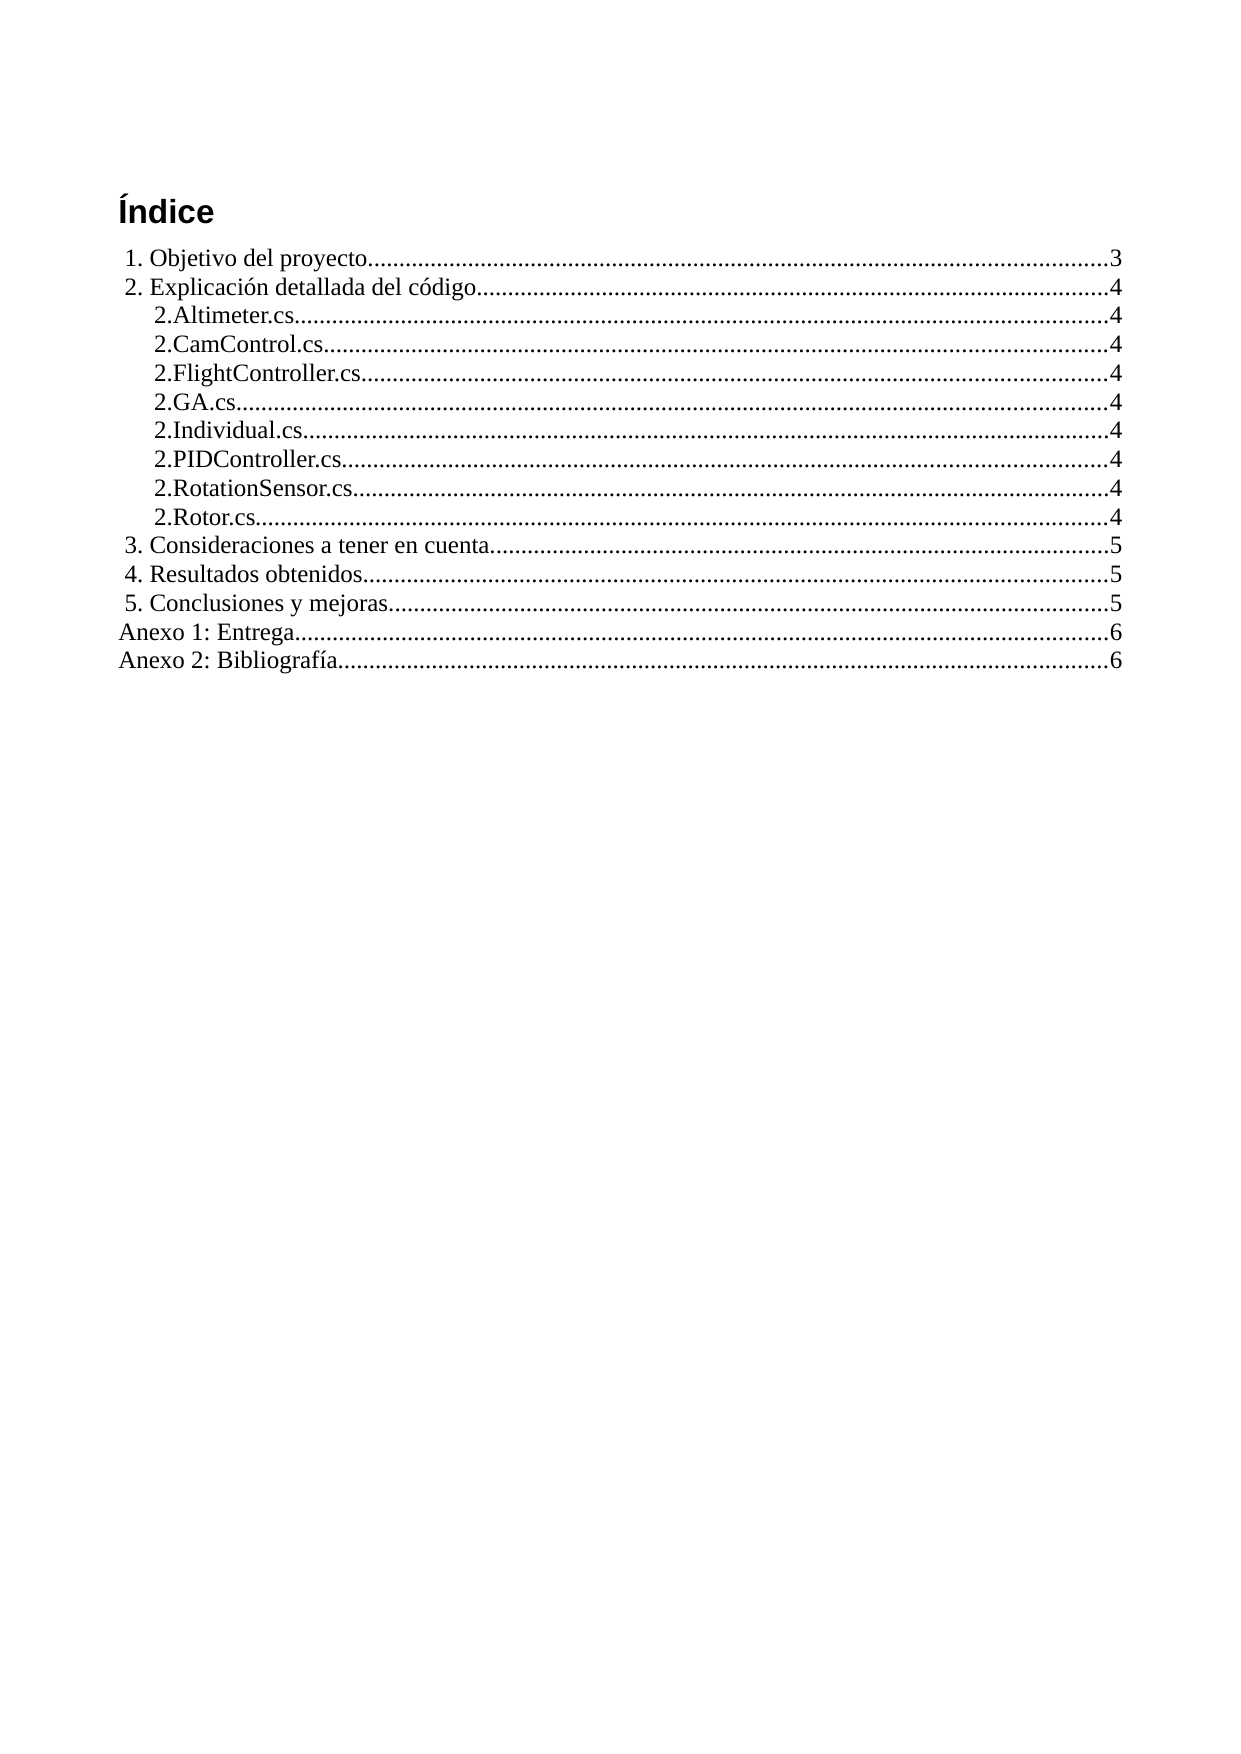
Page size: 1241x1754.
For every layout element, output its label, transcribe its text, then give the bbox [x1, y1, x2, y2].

text 2. Explicación detallada del código. 4 [118, 272, 1122, 301]
text 3. Consideraciones a tener en cuenta. 5 [118, 531, 1122, 559]
text 5. Conclusiones y mejoras. 5 [118, 588, 1122, 617]
text Anexo 2: Bibliografía. 6 [118, 646, 1122, 674]
subtitle Índice [118, 192, 1122, 231]
text 2.Altimeter.cs 4 [148, 301, 1122, 329]
text 2.FlightController.cs 4 [148, 358, 1122, 387]
text 4. Resultados obtenidos. 5 [118, 559, 1122, 588]
text 2.Individual.cs 4 [148, 416, 1122, 444]
text 2.PIDController.cs 4 [148, 444, 1122, 473]
text 2.RotationSensor.cs 4 [148, 473, 1122, 502]
text Anexo 1: Entrega. 6 [118, 617, 1122, 646]
text 2.CamControl.cs 4 [148, 329, 1122, 358]
text 2.Rotor.cs 4 [148, 502, 1122, 531]
text 2.GA.cs 4 [148, 387, 1122, 416]
text 1. Objetivo del proyecto. 3 [118, 243, 1122, 272]
